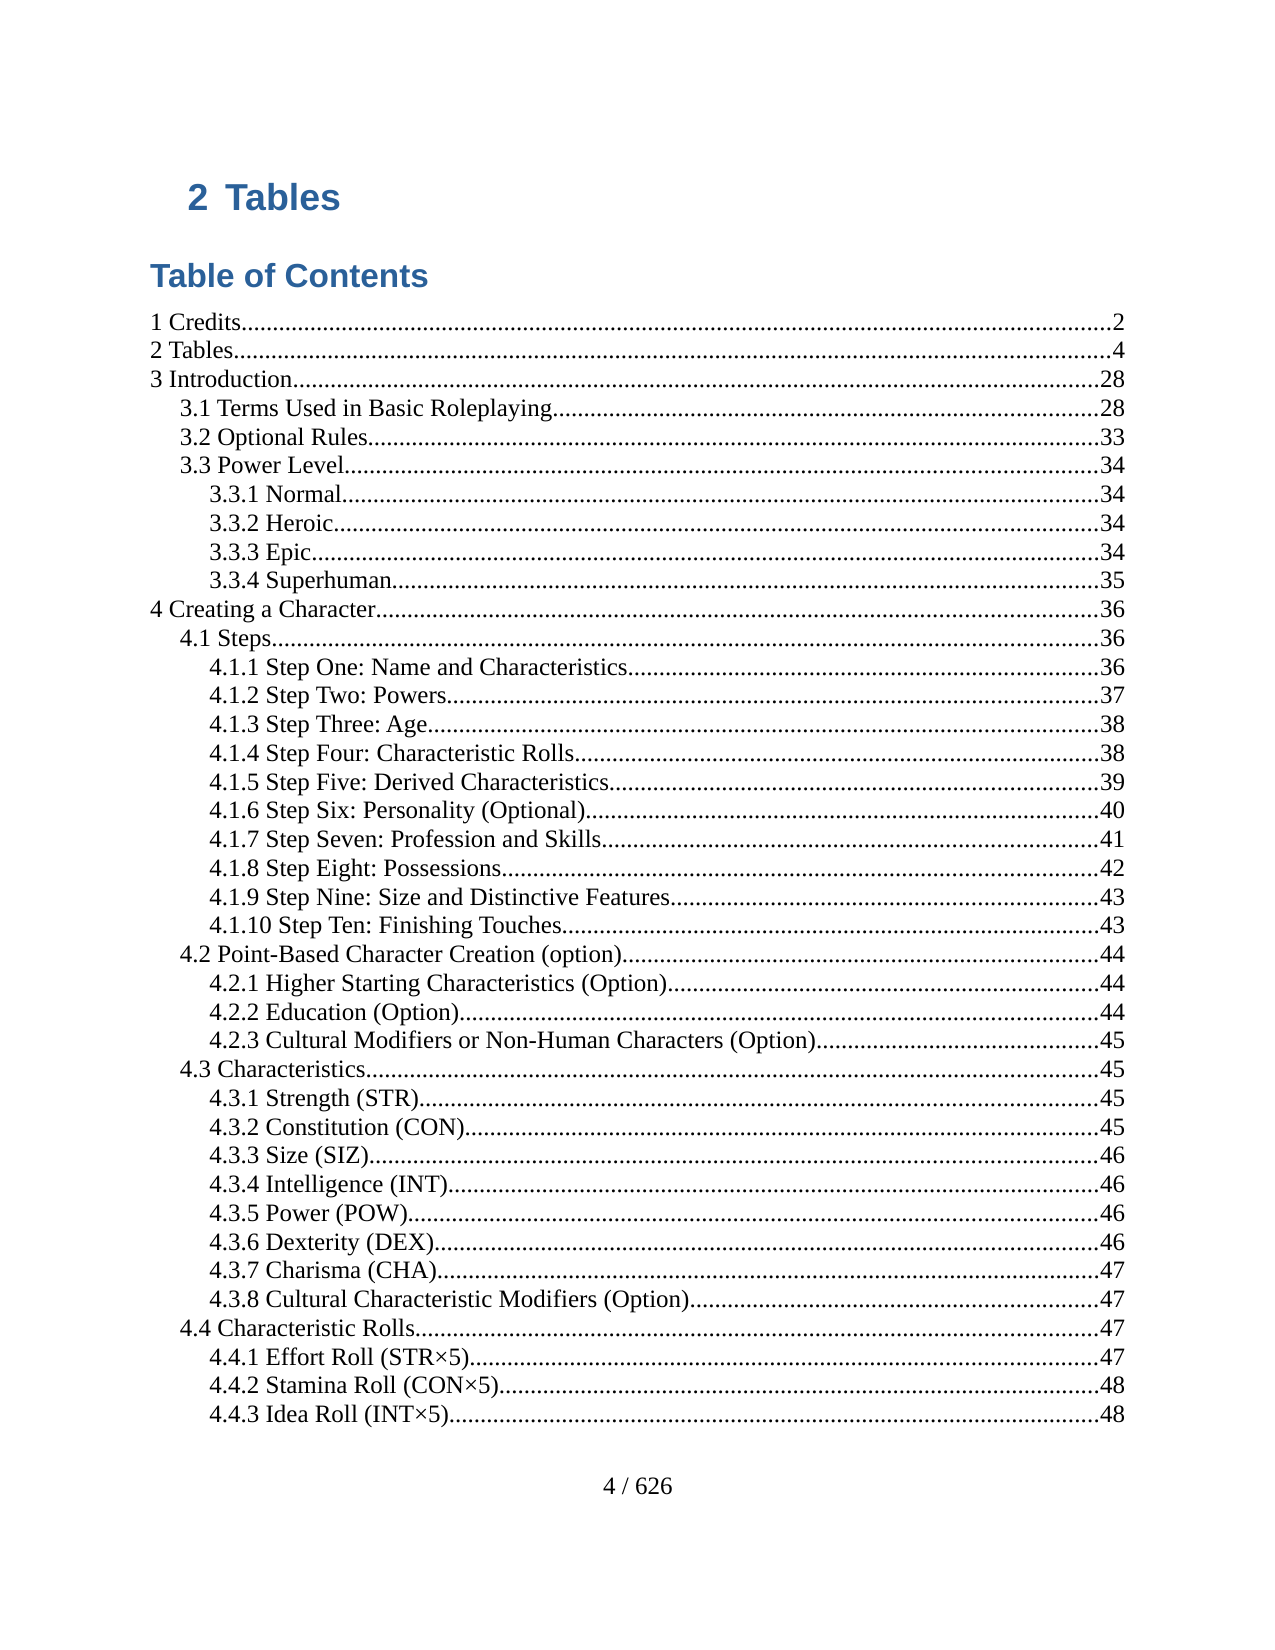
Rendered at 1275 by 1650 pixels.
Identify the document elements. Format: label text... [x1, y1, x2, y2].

text 4.1.5 Step Five: Derived Characteristics 39 [209, 767, 1125, 795]
subtitle Tables [187, 175, 1125, 218]
text 3.3.4 Superhuman 35 [209, 565, 1125, 594]
subtitle Table of Contents [150, 256, 1125, 294]
text 4.3.2 Constitution (CON) 45 [209, 1112, 1125, 1140]
text 4.3.6 Dexterity (DEX) 46 [209, 1227, 1125, 1255]
text 4 Creating a Character 36 [150, 594, 1125, 623]
text 3.3 Power Level 34 [179, 450, 1125, 479]
text 4.1 Steps 36 [179, 623, 1125, 652]
text 4.1.1 Step One: Name and Characteristics 36 [209, 652, 1125, 680]
text 4.1.10 Step Ten: Finishing Touches 43 [209, 910, 1125, 939]
text 4.1.7 Step Seven: Profession and Skills 41 [209, 824, 1125, 853]
text 4.3.3 Size (SIZ) 46 [209, 1140, 1125, 1169]
text 4.3.1 Strength (STR) 45 [209, 1083, 1125, 1112]
text 3.3.3 Epic 34 [209, 537, 1125, 565]
text 4.2.2 Education (Option) 44 [209, 997, 1125, 1025]
text 3.2 Optional Rules 33 [179, 422, 1125, 450]
text 3 Introduction 28 [150, 364, 1125, 393]
text 4.4.3 Idea Roll (INT×5) 48 [209, 1399, 1125, 1428]
text 4.3.8 Cultural Characteristic Modifiers (Option) 47 [209, 1284, 1125, 1313]
text 4.1.2 Step Two: Powers 37 [209, 680, 1125, 709]
text 4.1.4 Step Four: Characteristic Rolls 38 [209, 738, 1125, 767]
text 4.4 Characteristic Rolls 47 [179, 1313, 1125, 1342]
text 4.1.3 Step Three: Age 38 [209, 709, 1125, 738]
text 4.2.3 Cultural Modifiers or Non-Human Characters (Option) 45 [209, 1025, 1125, 1054]
text 4.3.4 Intelligence (INT) 46 [209, 1169, 1125, 1198]
text 3.3.2 Heroic 34 [209, 508, 1125, 537]
text 4.3 Characteristics 45 [179, 1054, 1125, 1083]
text 4.4.2 Stamina Roll (CON×5) 48 [209, 1370, 1125, 1399]
text 4.2 Point-Based Character Creation (option) 44 [179, 939, 1125, 968]
text 3.1 Terms Used in Basic Roleplaying 28 [179, 393, 1125, 422]
text 4.2.1 Higher Starting Characteristics (Option) 44 [209, 968, 1125, 997]
text 4.1.8 Step Eight: Possessions 42 [209, 853, 1125, 882]
text 3.3.1 Normal 34 [209, 479, 1125, 508]
text 4.4.1 Effort Roll (STR×5) 47 [209, 1342, 1125, 1370]
text 4.1.9 Step Nine: Size and Distinctive Features 43 [209, 882, 1125, 910]
text 1 Credits 2 [150, 307, 1125, 335]
text 4.1.6 Step Six: Personality (Optional) 40 [209, 795, 1125, 824]
text 2 Tables 4 [150, 335, 1125, 364]
text 4.3.5 Power (POW) 46 [209, 1198, 1125, 1227]
text 4.3.7 Charisma (CHA) 47 [209, 1255, 1125, 1284]
